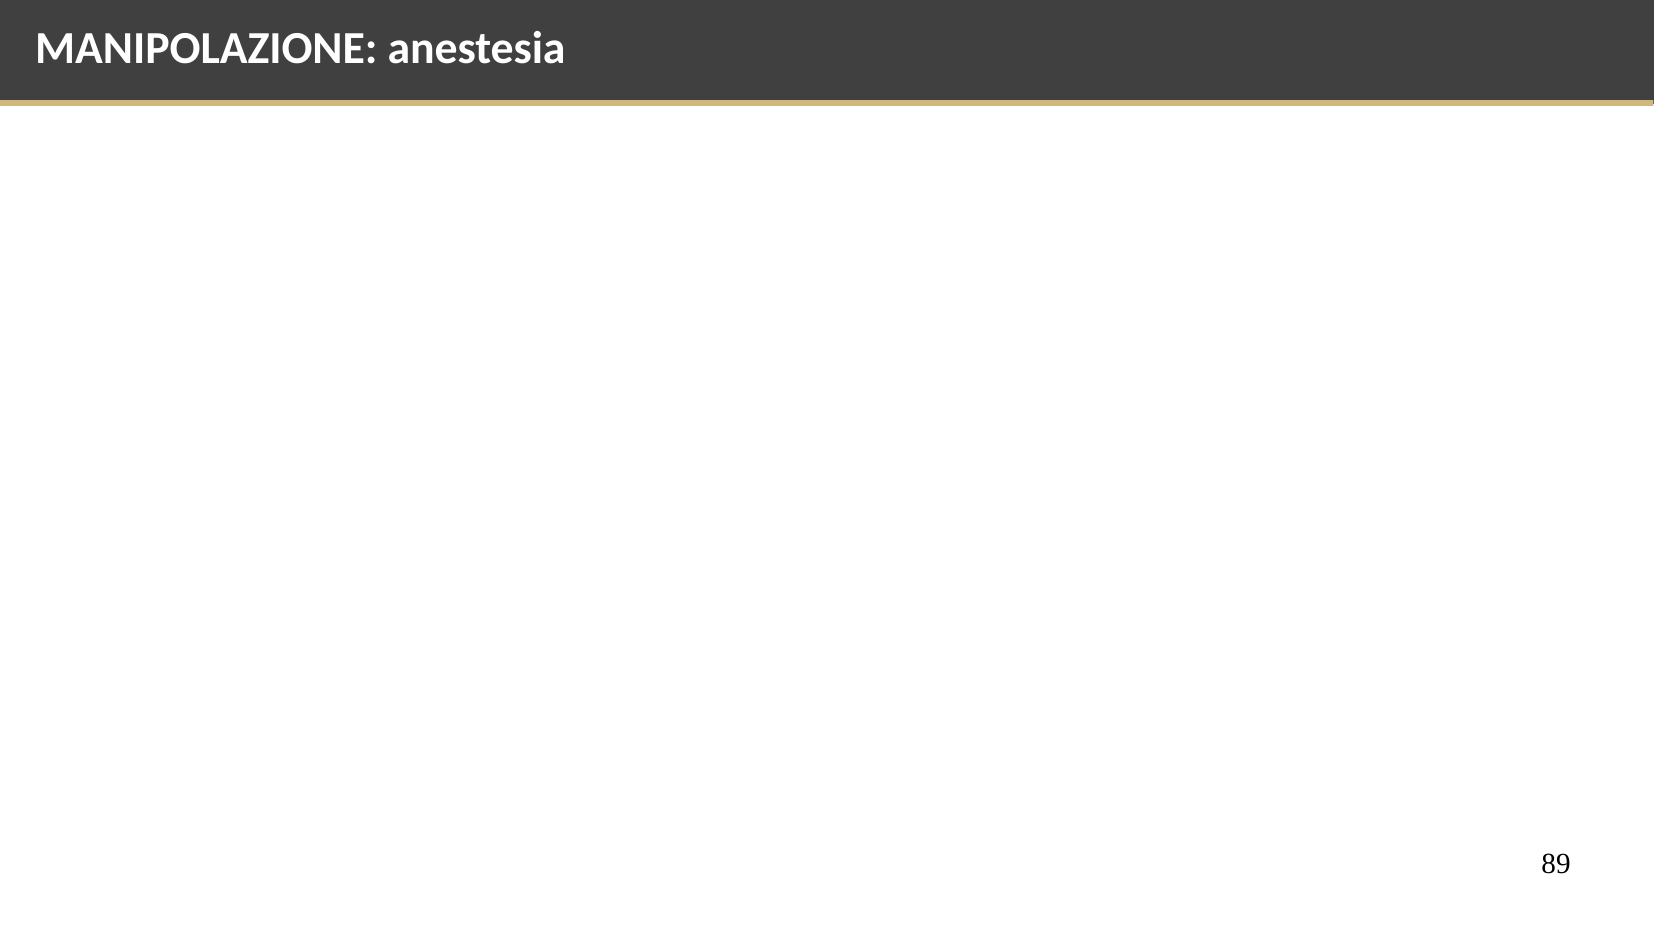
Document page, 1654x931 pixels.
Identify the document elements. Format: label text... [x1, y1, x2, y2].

text_box MANIPOLAZIONE: anestesia [0, 0, 1654, 100]
